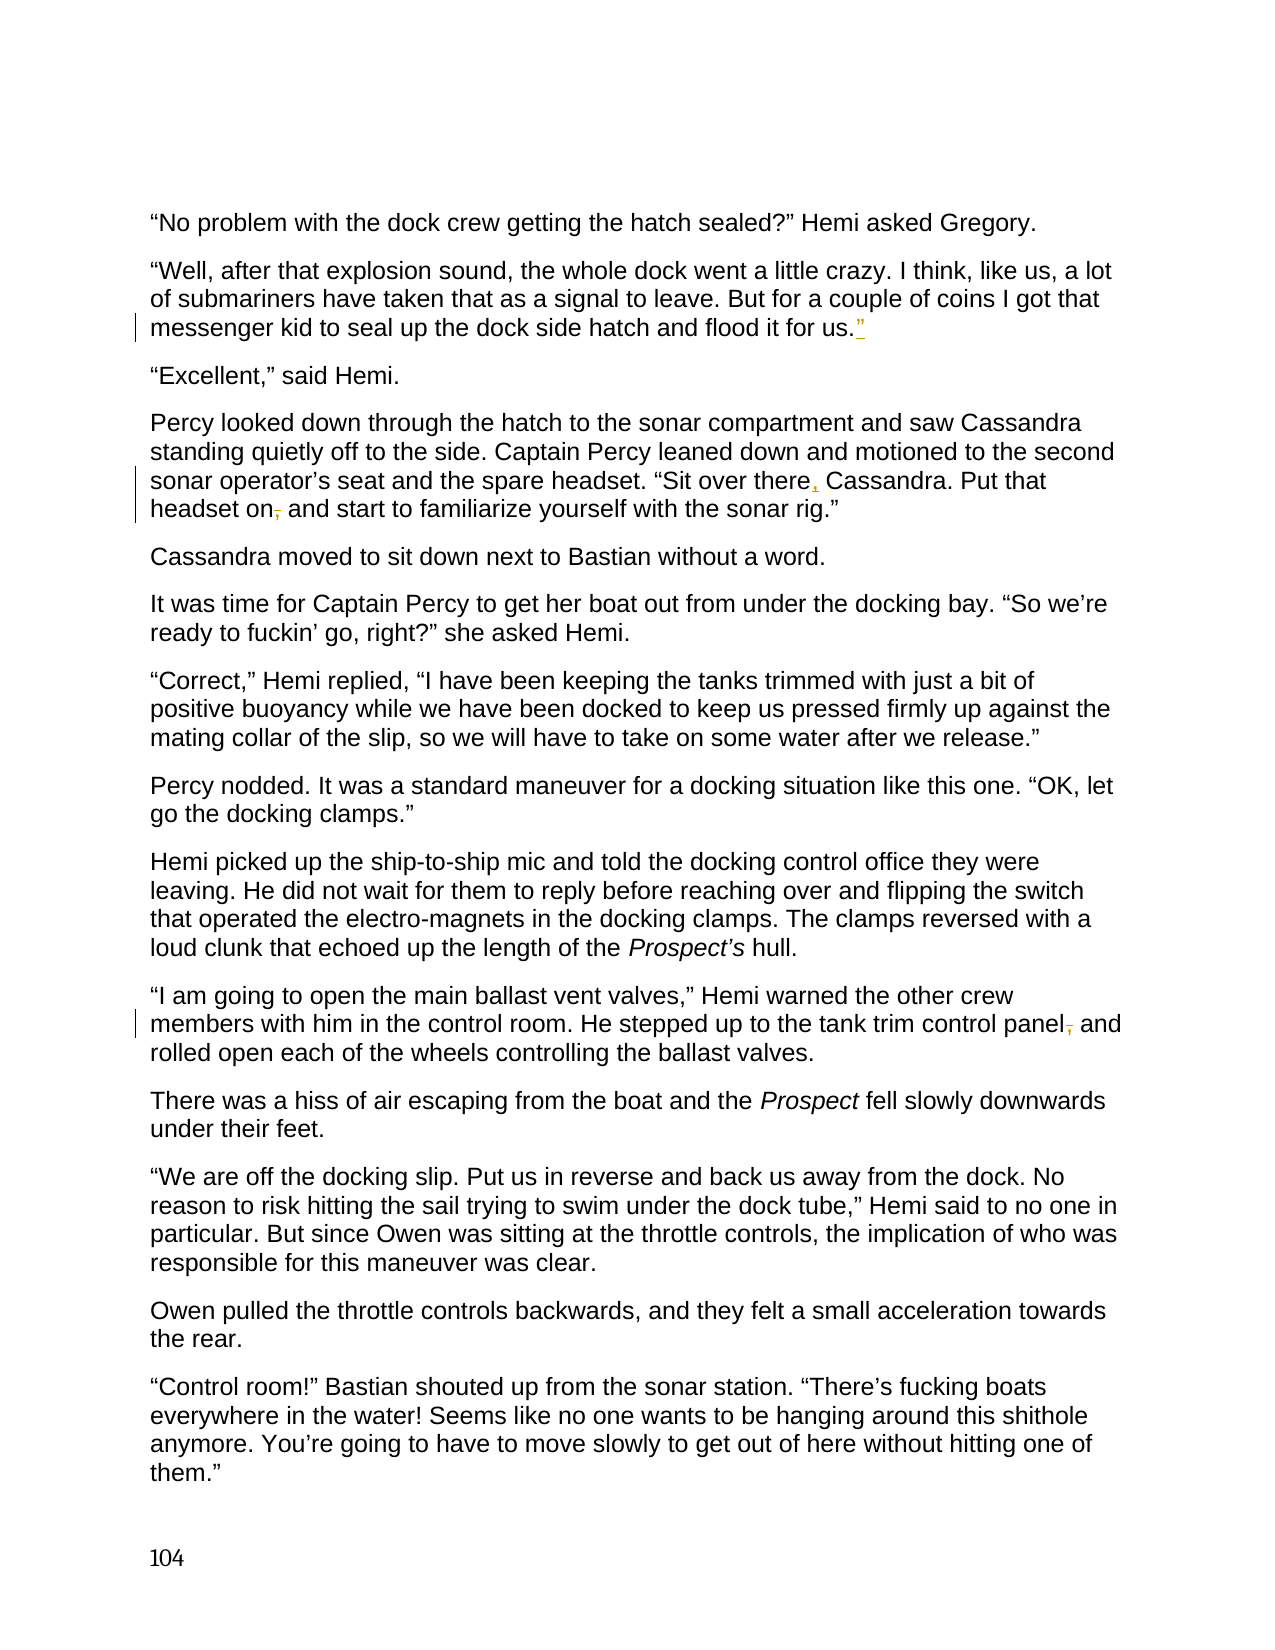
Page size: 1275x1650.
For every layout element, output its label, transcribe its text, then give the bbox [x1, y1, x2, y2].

text “Well, after that explosion sound, the whole dock went a little crazy. I think, like us, a lot of submariners have taken that as a signal to leave. But for a couple of coins I got that messenger kid to seal up the dock side hatch and flood it for us.” [150, 256, 1125, 342]
text “I am going to open the main ballast vent valves,” Hemi warned the other crew members with him in the control room. He stepped up to the tank trim control panel and rolled open each of the wheels controlling the ballast valves. [150, 981, 1125, 1067]
text Hemi picked up the ship-to-ship mic and told the docking control office they were leaving. He did not wait for them to reply before reaching over and flipping the switch that operated the electro-magnets in the docking clamps. The clamps reversed with a loud clunk that echoed up the length of the Prospect’s hull. [150, 847, 1125, 962]
text Cassandra moved to sit down next to Bastian without a word. [150, 542, 1125, 571]
text “We are off the docking slip. Put us in reverse and back us away from the dock. No reason to risk hitting the sail trying to swim under the dock tube,” Hemi said to no one in particular. But since Owen was sitting at the throttle controls, the implication of who was responsible for this maneuver was clear. [150, 1162, 1125, 1277]
text “Correct,” Hemi replied, “I have been keeping the tanks trimmed with just a bit of positive buoyancy while we have been docked to keep us pressed firmly up against the mating collar of the slip, so we will have to take on some water after we release.” [150, 666, 1125, 752]
text It was time for Captain Percy to get her boat out from under the docking bay. “So we’re ready to fuckin’ go, right?” she asked Hemi. [150, 589, 1125, 647]
text Percy nodded. It was a standard maneuver for a docking situation like this one. “OK, let go the docking clamps.” [150, 771, 1125, 828]
text “No problem with the dock crew getting the hatch sealed?” Hemi asked Gregory. [150, 208, 1125, 237]
text “Control room!” Bastian shouted up from the sonar station. “There’s fucking boats everywhere in the water! Seems like no one wants to be hanging around this shithole anymore. You’re going to have to move slowly to get out of here without hitting one of them.” [150, 1372, 1125, 1487]
text Percy looked down through the hatch to the sonar compartment and saw Cassandra standing quietly off to the side. Captain Percy leaned down and motioned to the second sonar operator’s seat and the spare headset. “Sit over there, Cassandra. Put that headset on and start to familiarize yourself with the sonar rig.” [150, 408, 1125, 523]
text Owen pulled the throttle controls backwards, and they felt a small acceleration towards the rear. [150, 1296, 1125, 1353]
text “Excellent,” said Hemi. [150, 361, 1125, 389]
text There was a hiss of air escaping from the boat and the Prospect fell slowly downwards under their feet. [150, 1086, 1125, 1143]
